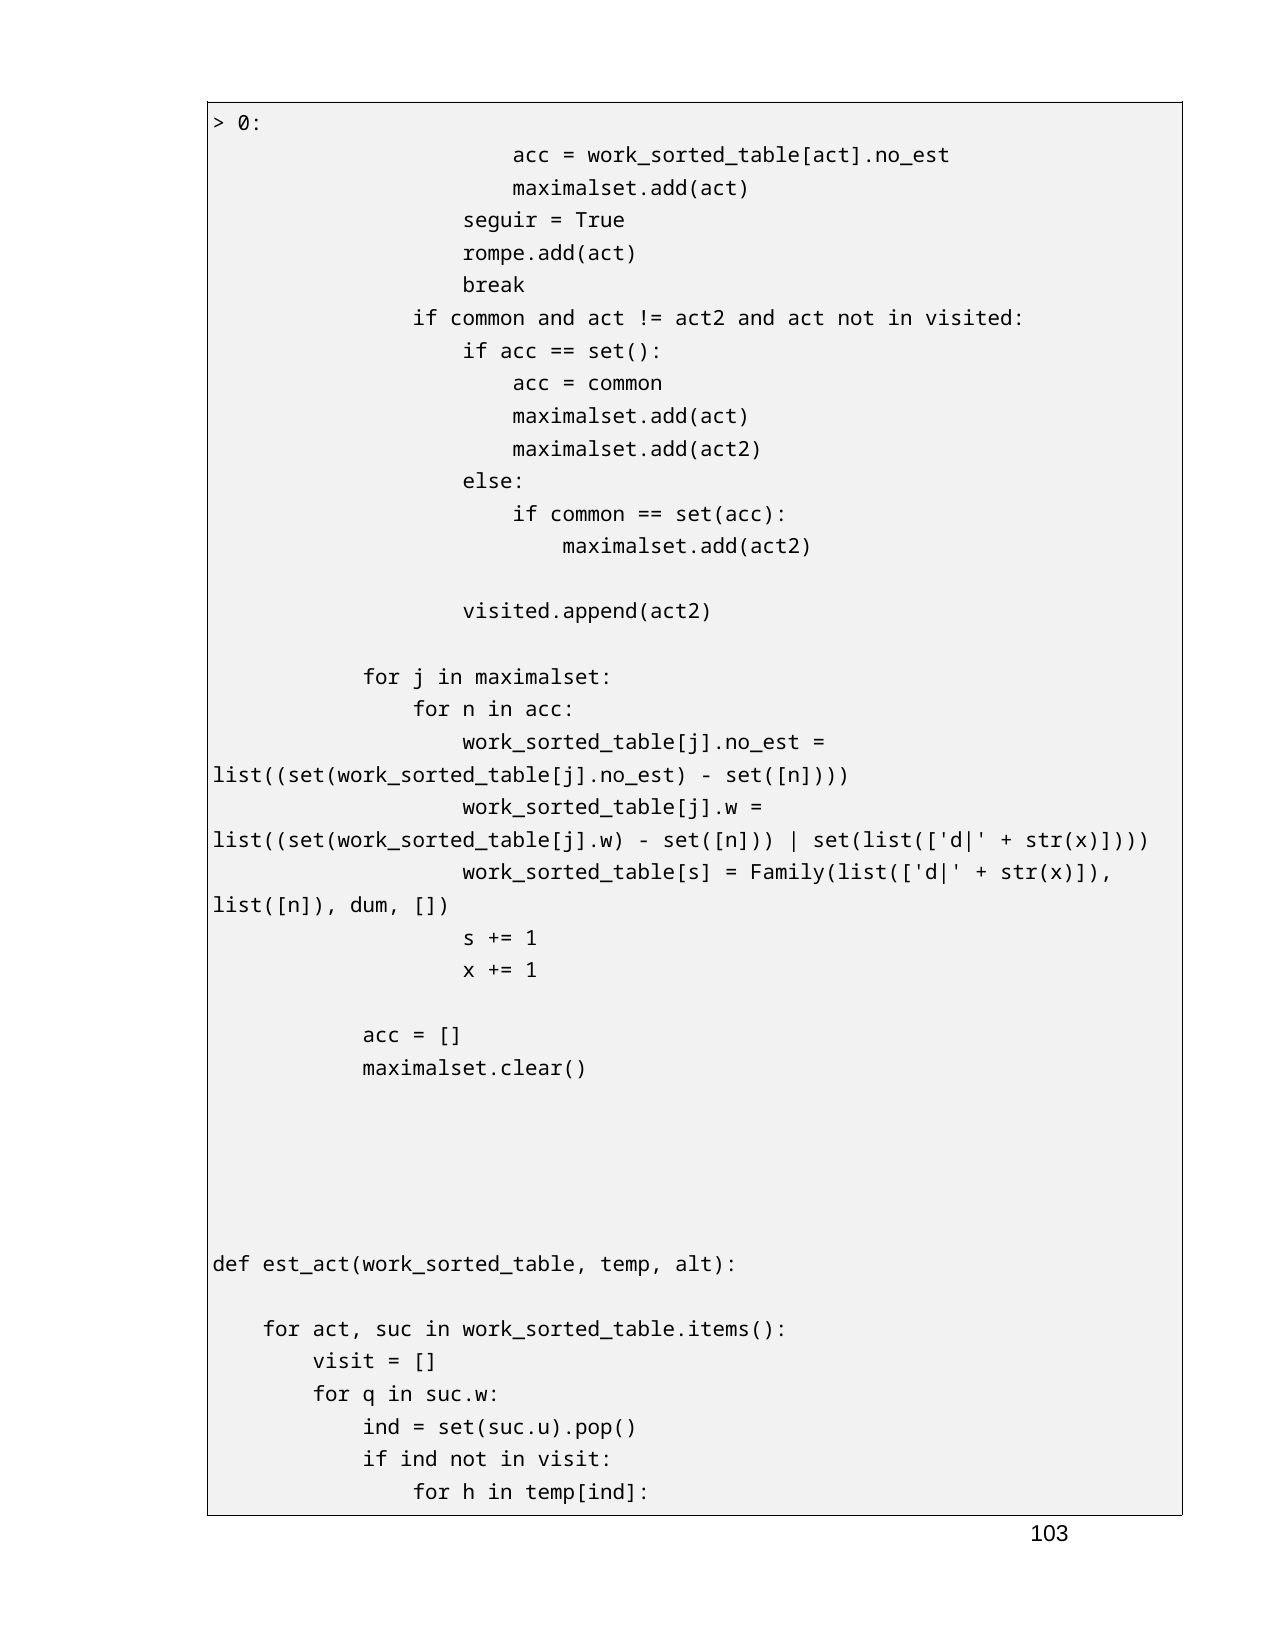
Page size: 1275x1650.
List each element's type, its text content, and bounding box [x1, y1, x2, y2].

table_header > 0: acc = work_sorted_table[act].no_est maximalset.add(act) seguir = True rompe.add(act) break if common and act != act2 and act not in visited: if acc == set(): acc = common maximalset.add(act) maximalset.add(act2) else: if common == set(acc): maximalset.add(act2) visited.append(act2) for j in maximalset: for n in acc: work_sorted_table[j].no_est = list((set(work_sorted_table[j].no_est) - set([n]))) work_sorted_table[j].w = list((set(work_sorted_table[j].w) - set([n])) | set(list(['d|' + str(x)]))) work_sorted_table[s] = Family(list(['d|' + str(x)]), list([n]), dum, []) s += 1 x += 1 acc = [] maximalset.clear() def est_act(work_sorted_table, temp, alt): for act, suc in work_sorted_table.items(): visit = [] for q in suc.w: ind = set(suc.u).pop() if ind not in visit: for h in temp[ind]: [208, 103, 1182, 1515]
